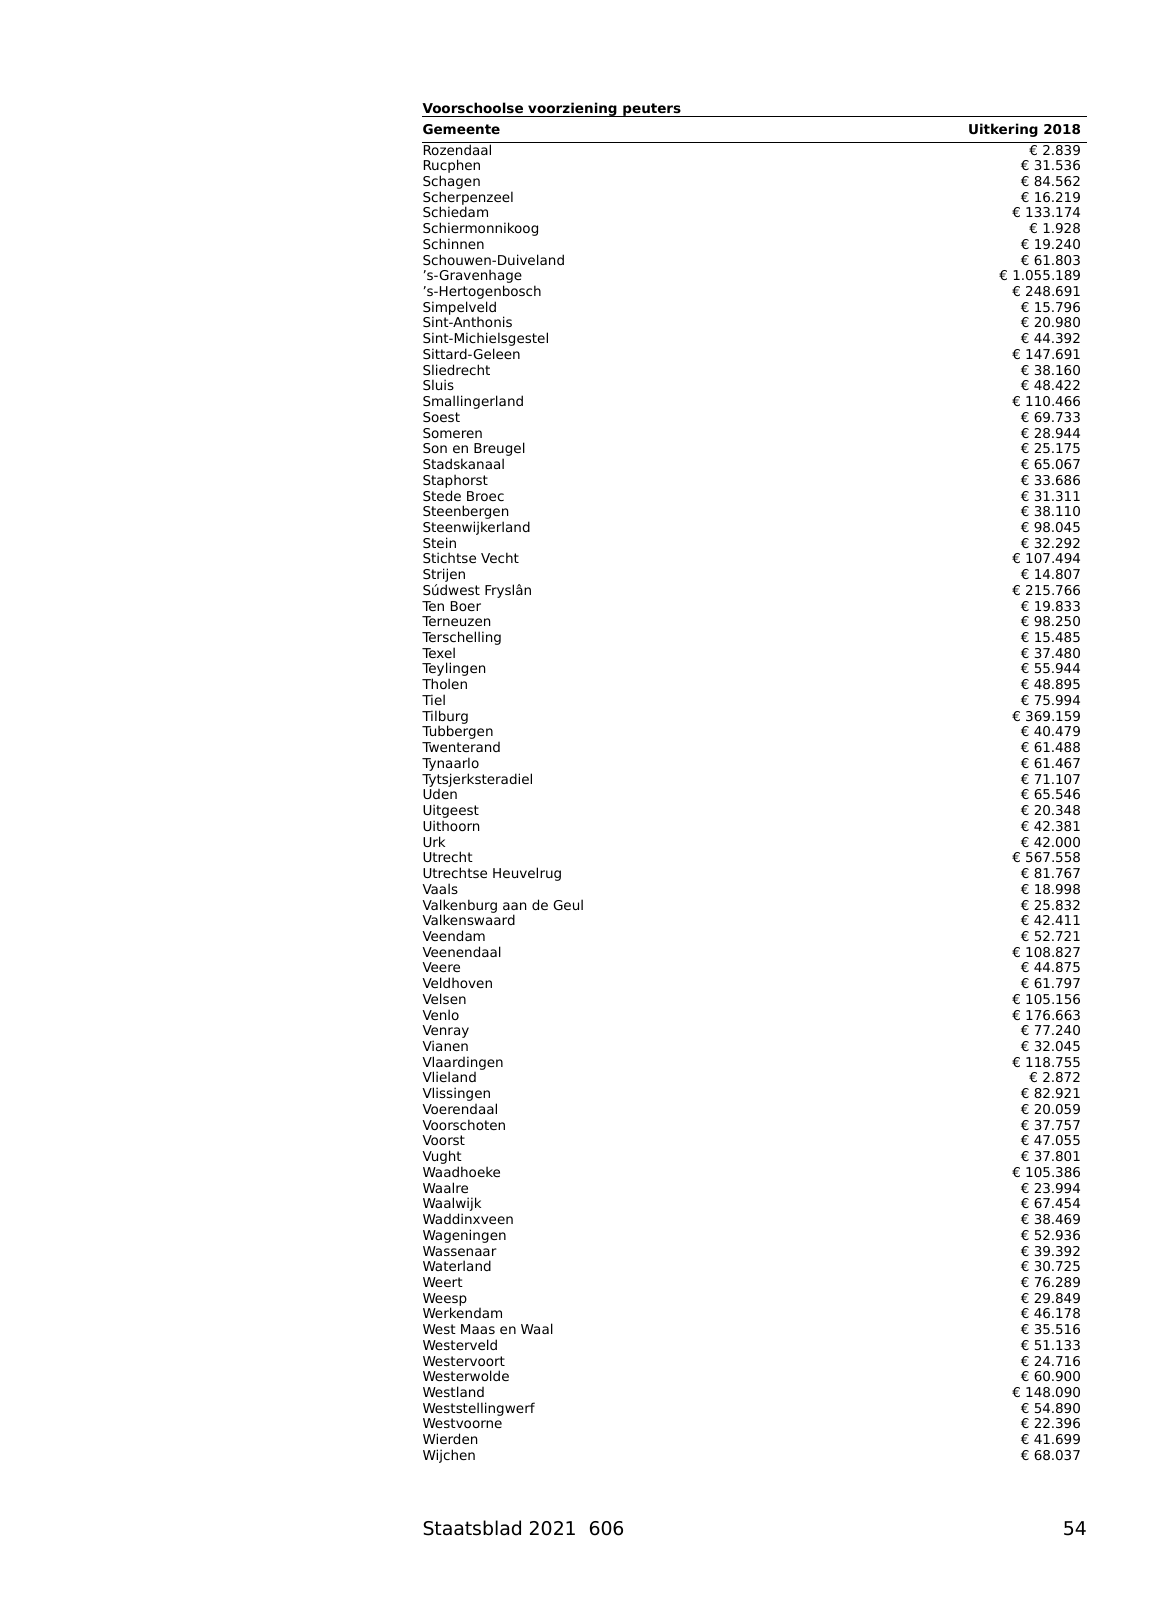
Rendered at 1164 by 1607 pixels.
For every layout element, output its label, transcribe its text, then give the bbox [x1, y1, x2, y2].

table_cell € 148.090 [863, 1385, 1087, 1401]
table_cell Venray [422, 1023, 862, 1039]
table_cell € 65.546 [863, 787, 1087, 803]
table_cell Westerwolde [422, 1369, 862, 1385]
table_cell Veenendaal [422, 945, 862, 960]
table_cell € 108.827 [863, 945, 1087, 960]
table_cell € 71.107 [863, 771, 1087, 787]
table_cell Uithoorn [422, 819, 862, 834]
table_cell Texel [422, 646, 862, 661]
table_cell Tholen [422, 677, 862, 693]
table_cell Waalre [422, 1180, 862, 1196]
table_cell € 105.386 [863, 1165, 1087, 1180]
table_cell € 32.045 [863, 1039, 1087, 1054]
table_cell € 110.466 [863, 394, 1087, 410]
table_cell € 20.059 [863, 1102, 1087, 1117]
table_cell € 19.833 [863, 599, 1087, 614]
table_cell € 32.292 [863, 536, 1087, 551]
table_cell € 75.994 [863, 693, 1087, 708]
table_cell Veendam [422, 929, 862, 944]
table_cell Tiel [422, 693, 862, 708]
table_cell Vlieland [422, 1070, 862, 1086]
table_cell € 37.757 [863, 1118, 1087, 1133]
table_cell Waddinxveen [422, 1212, 862, 1228]
table_cell € 369.159 [863, 709, 1087, 724]
table_cell Teylingen [422, 661, 862, 677]
table_cell Simpelveld [422, 300, 862, 315]
table_cell Sint-Anthonis [422, 315, 862, 331]
table_cell € 84.562 [863, 174, 1087, 189]
table_cell € 22.396 [863, 1416, 1087, 1432]
table_cell € 29.849 [863, 1291, 1087, 1306]
table_cell ’s-Gravenhage [422, 268, 862, 284]
table_cell € 105.156 [863, 992, 1087, 1007]
table_cell Rozendaal [422, 143, 862, 158]
table_cell Weststellingwerf [422, 1401, 862, 1416]
table_cell Stede Broec [422, 488, 862, 504]
table_cell € 48.422 [863, 378, 1087, 394]
table_cell Tytsjerksteradiel [422, 771, 862, 787]
table_cell Someren [422, 425, 862, 441]
table_cell Schinnen [422, 237, 862, 252]
table_cell Werkendam [422, 1306, 862, 1322]
table_cell Stichtse Vecht [422, 551, 862, 567]
table_cell Westerveld [422, 1338, 862, 1353]
table_cell Voorschoten [422, 1118, 862, 1133]
table_cell Voerendaal [422, 1102, 862, 1117]
table_cell € 38.160 [863, 363, 1087, 378]
table_cell Wageningen [422, 1228, 862, 1243]
table_cell € 77.240 [863, 1023, 1087, 1039]
table_cell € 147.691 [863, 347, 1087, 362]
table_cell Staphorst [422, 473, 862, 488]
table_cell € 61.467 [863, 756, 1087, 771]
table_cell Steenwijkerland [422, 520, 862, 536]
table_cell € 25.175 [863, 441, 1087, 457]
table_cell € 51.133 [863, 1338, 1087, 1353]
table_cell Tynaarlo [422, 756, 862, 771]
table_cell € 81.767 [863, 866, 1087, 882]
table_cell € 118.755 [863, 1055, 1087, 1070]
table_cell € 42.411 [863, 913, 1087, 929]
table_cell Urk [422, 834, 862, 850]
table_cell Uitgeest [422, 803, 862, 819]
table_cell € 52.721 [863, 929, 1087, 944]
table_cell Waalwijk [422, 1196, 862, 1212]
table_cell € 44.392 [863, 331, 1087, 347]
table_cell Sluis [422, 378, 862, 394]
table_cell € 52.936 [863, 1228, 1087, 1243]
table_cell Uden [422, 787, 862, 803]
table_cell Rucphen [422, 158, 862, 174]
table_cell Vught [422, 1149, 862, 1165]
table_cell Weert [422, 1275, 862, 1291]
table_cell € 46.178 [863, 1306, 1087, 1322]
table_cell € 18.998 [863, 882, 1087, 897]
table_cell € 2.839 [863, 143, 1087, 158]
table_cell Súdwest Fryslân [422, 583, 862, 598]
table_cell Soest [422, 410, 862, 425]
table_cell € 20.980 [863, 315, 1087, 331]
table_cell € 61.488 [863, 740, 1087, 756]
table_cell Strijen [422, 567, 862, 583]
table_cell € 65.067 [863, 457, 1087, 473]
table_cell Scherpenzeel [422, 190, 862, 205]
table_cell € 69.733 [863, 410, 1087, 425]
table_cell West Maas en Waal [422, 1322, 862, 1338]
table_cell Smallingerland [422, 394, 862, 410]
table_cell € 35.516 [863, 1322, 1087, 1338]
table_cell Utrecht [422, 850, 862, 866]
table_cell Wierden [422, 1432, 862, 1448]
table_cell € 176.663 [863, 1008, 1087, 1023]
table_cell € 107.494 [863, 551, 1087, 567]
table_cell € 44.875 [863, 960, 1087, 976]
table_cell Voorst [422, 1133, 862, 1149]
table_cell Stadskanaal [422, 457, 862, 473]
table_cell € 68.037 [863, 1448, 1087, 1463]
table_cell Venlo [422, 1008, 862, 1023]
table_cell € 15.796 [863, 300, 1087, 315]
table_cell € 82.921 [863, 1086, 1087, 1102]
table_cell € 25.832 [863, 897, 1087, 913]
table_cell € 41.699 [863, 1432, 1087, 1448]
table_cell Weesp [422, 1291, 862, 1306]
table_cell € 1.055.189 [863, 268, 1087, 284]
table_cell € 133.174 [863, 205, 1087, 221]
table_cell € 38.110 [863, 504, 1087, 520]
table_cell Terneuzen [422, 614, 862, 630]
table_cell € 42.000 [863, 834, 1087, 850]
table_cell € 47.055 [863, 1133, 1087, 1149]
table_cell € 215.766 [863, 583, 1087, 598]
table_cell Valkenburg aan de Geul [422, 897, 862, 913]
table_cell Valkenswaard [422, 913, 862, 929]
table_cell Schagen [422, 174, 862, 189]
table_cell € 60.900 [863, 1369, 1087, 1385]
table_cell Vianen [422, 1039, 862, 1054]
table_cell Uitkering 2018 [863, 117, 1087, 142]
table_cell € 76.289 [863, 1275, 1087, 1291]
table_cell € 37.480 [863, 646, 1087, 661]
table_cell € 61.803 [863, 253, 1087, 268]
table_cell € 16.219 [863, 190, 1087, 205]
table_cell € 33.686 [863, 473, 1087, 488]
table_cell Wassenaar [422, 1243, 862, 1259]
table_cell € 20.348 [863, 803, 1087, 819]
table_cell Schouwen-Duiveland [422, 253, 862, 268]
table_cell € 48.895 [863, 677, 1087, 693]
table_cell Son en Breugel [422, 441, 862, 457]
table_cell Sliedrecht [422, 363, 862, 378]
table_cell € 30.725 [863, 1259, 1087, 1275]
table_cell Vaals [422, 882, 862, 897]
table_cell € 1.928 [863, 221, 1087, 237]
table_cell € 98.250 [863, 614, 1087, 630]
table_cell € 61.797 [863, 976, 1087, 992]
table_cell ’s-Hertogenbosch [422, 284, 862, 299]
table_cell € 23.994 [863, 1180, 1087, 1196]
table_cell Wijchen [422, 1448, 862, 1463]
table_cell Sittard-Geleen [422, 347, 862, 362]
table_cell Waterland [422, 1259, 862, 1275]
table_header Voorschoolse voorziening peuters [422, 100, 1087, 116]
table_cell € 40.479 [863, 724, 1087, 740]
table_cell € 42.381 [863, 819, 1087, 834]
table_cell Westervoort [422, 1354, 862, 1369]
table_cell Sint-Michielsgestel [422, 331, 862, 347]
table_cell Stein [422, 536, 862, 551]
table_cell € 55.944 [863, 661, 1087, 677]
table_cell Steenbergen [422, 504, 862, 520]
table_cell Schiermonnikoog [422, 221, 862, 237]
table_cell Terschelling [422, 630, 862, 646]
table_cell € 54.890 [863, 1401, 1087, 1416]
table_cell Vlissingen [422, 1086, 862, 1102]
table_cell € 39.392 [863, 1243, 1087, 1259]
table_cell Utrechtse Heuvelrug [422, 866, 862, 882]
table_cell Waadhoeke [422, 1165, 862, 1180]
table_cell Gemeente [422, 117, 862, 142]
table_cell € 2.872 [863, 1070, 1087, 1086]
table_cell € 37.801 [863, 1149, 1087, 1165]
table_cell Veere [422, 960, 862, 976]
table_cell € 38.469 [863, 1212, 1087, 1228]
table_cell € 31.536 [863, 158, 1087, 174]
table_cell € 248.691 [863, 284, 1087, 299]
table_cell € 14.807 [863, 567, 1087, 583]
table_cell Schiedam [422, 205, 862, 221]
table_cell € 24.716 [863, 1354, 1087, 1369]
table_cell € 98.045 [863, 520, 1087, 536]
table_cell € 19.240 [863, 237, 1087, 252]
table_cell Westvoorne [422, 1416, 862, 1432]
table_cell € 31.311 [863, 488, 1087, 504]
table_cell Vlaardingen [422, 1055, 862, 1070]
table_cell € 28.944 [863, 425, 1087, 441]
table_cell € 15.485 [863, 630, 1087, 646]
table_cell Ten Boer [422, 599, 862, 614]
table_cell Velsen [422, 992, 862, 1007]
table_cell Westland [422, 1385, 862, 1401]
table_cell € 567.558 [863, 850, 1087, 866]
table_cell Twenterand [422, 740, 862, 756]
table_cell Veldhoven [422, 976, 862, 992]
table_cell Tubbergen [422, 724, 862, 740]
table_cell € 67.454 [863, 1196, 1087, 1212]
table_cell Tilburg [422, 709, 862, 724]
